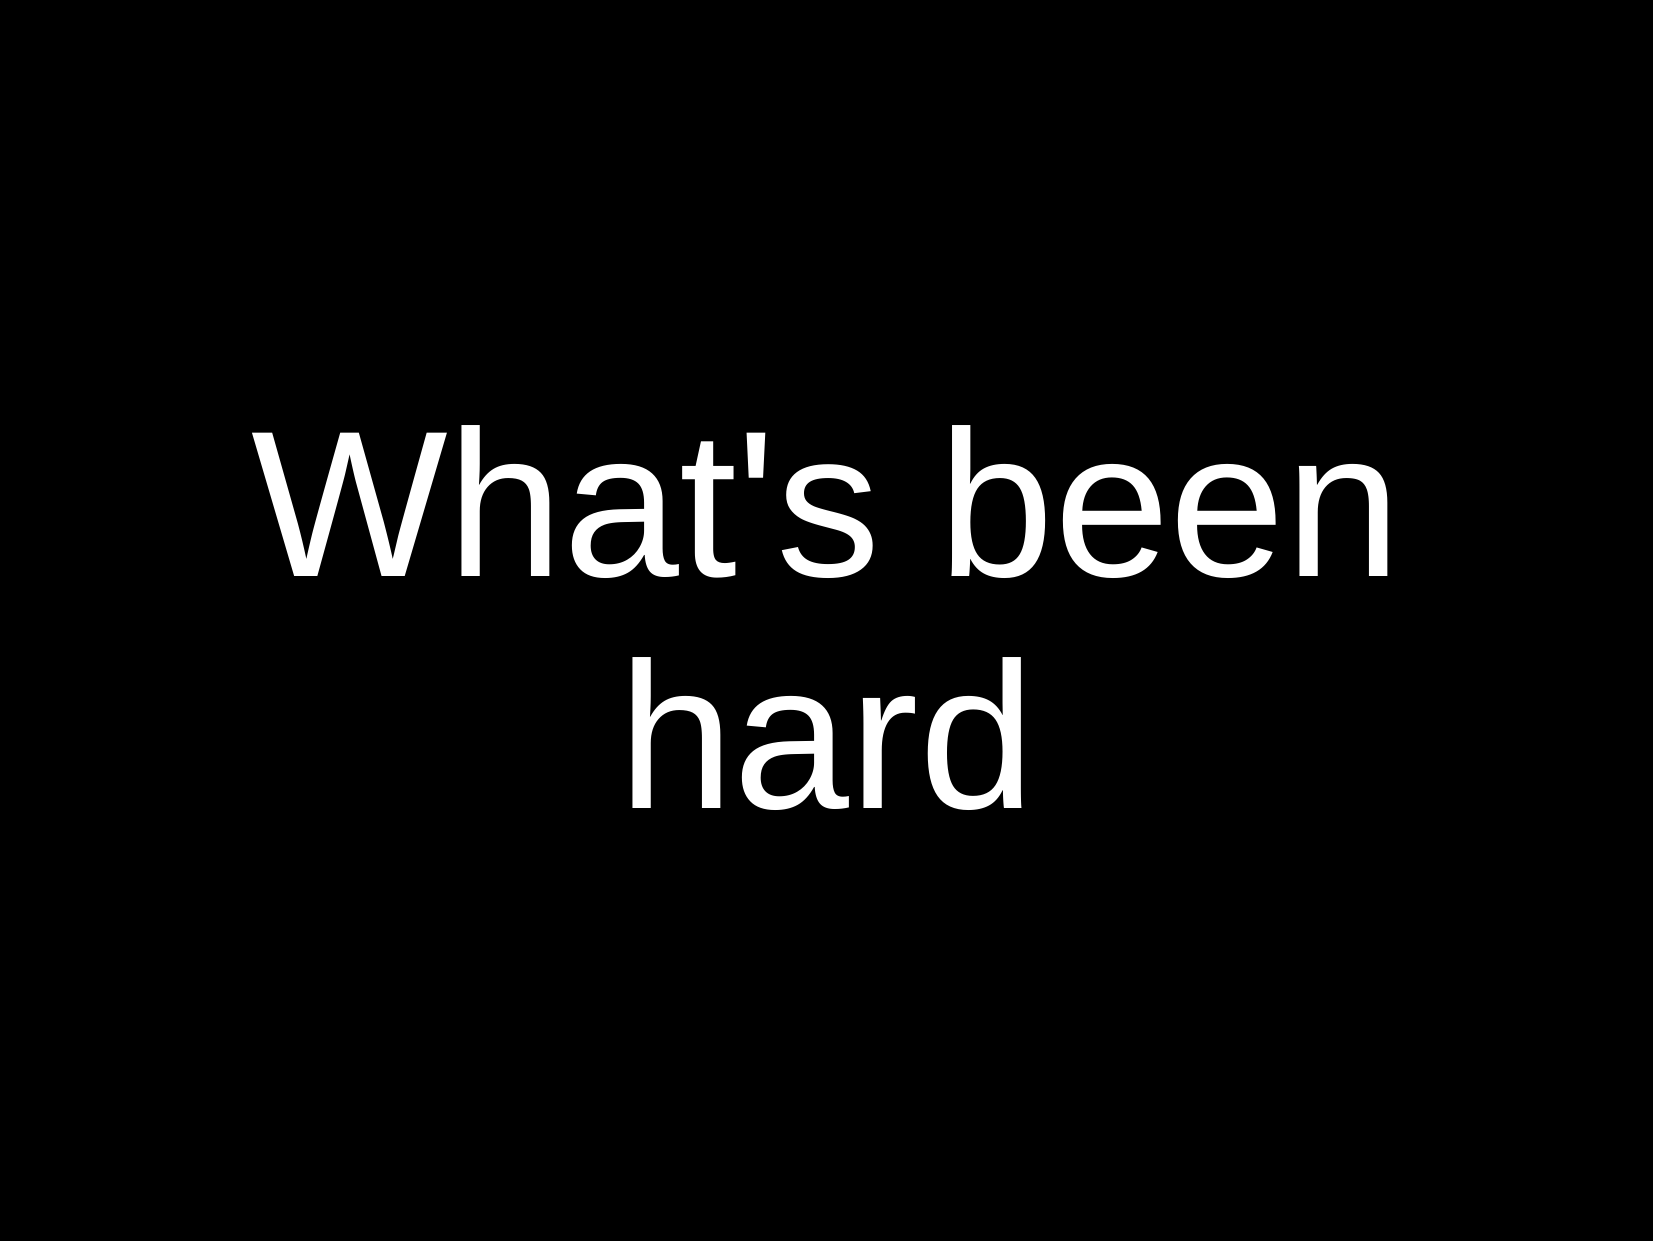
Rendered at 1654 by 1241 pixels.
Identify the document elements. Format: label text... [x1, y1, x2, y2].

title What's been hard [82, 101, 1571, 1140]
